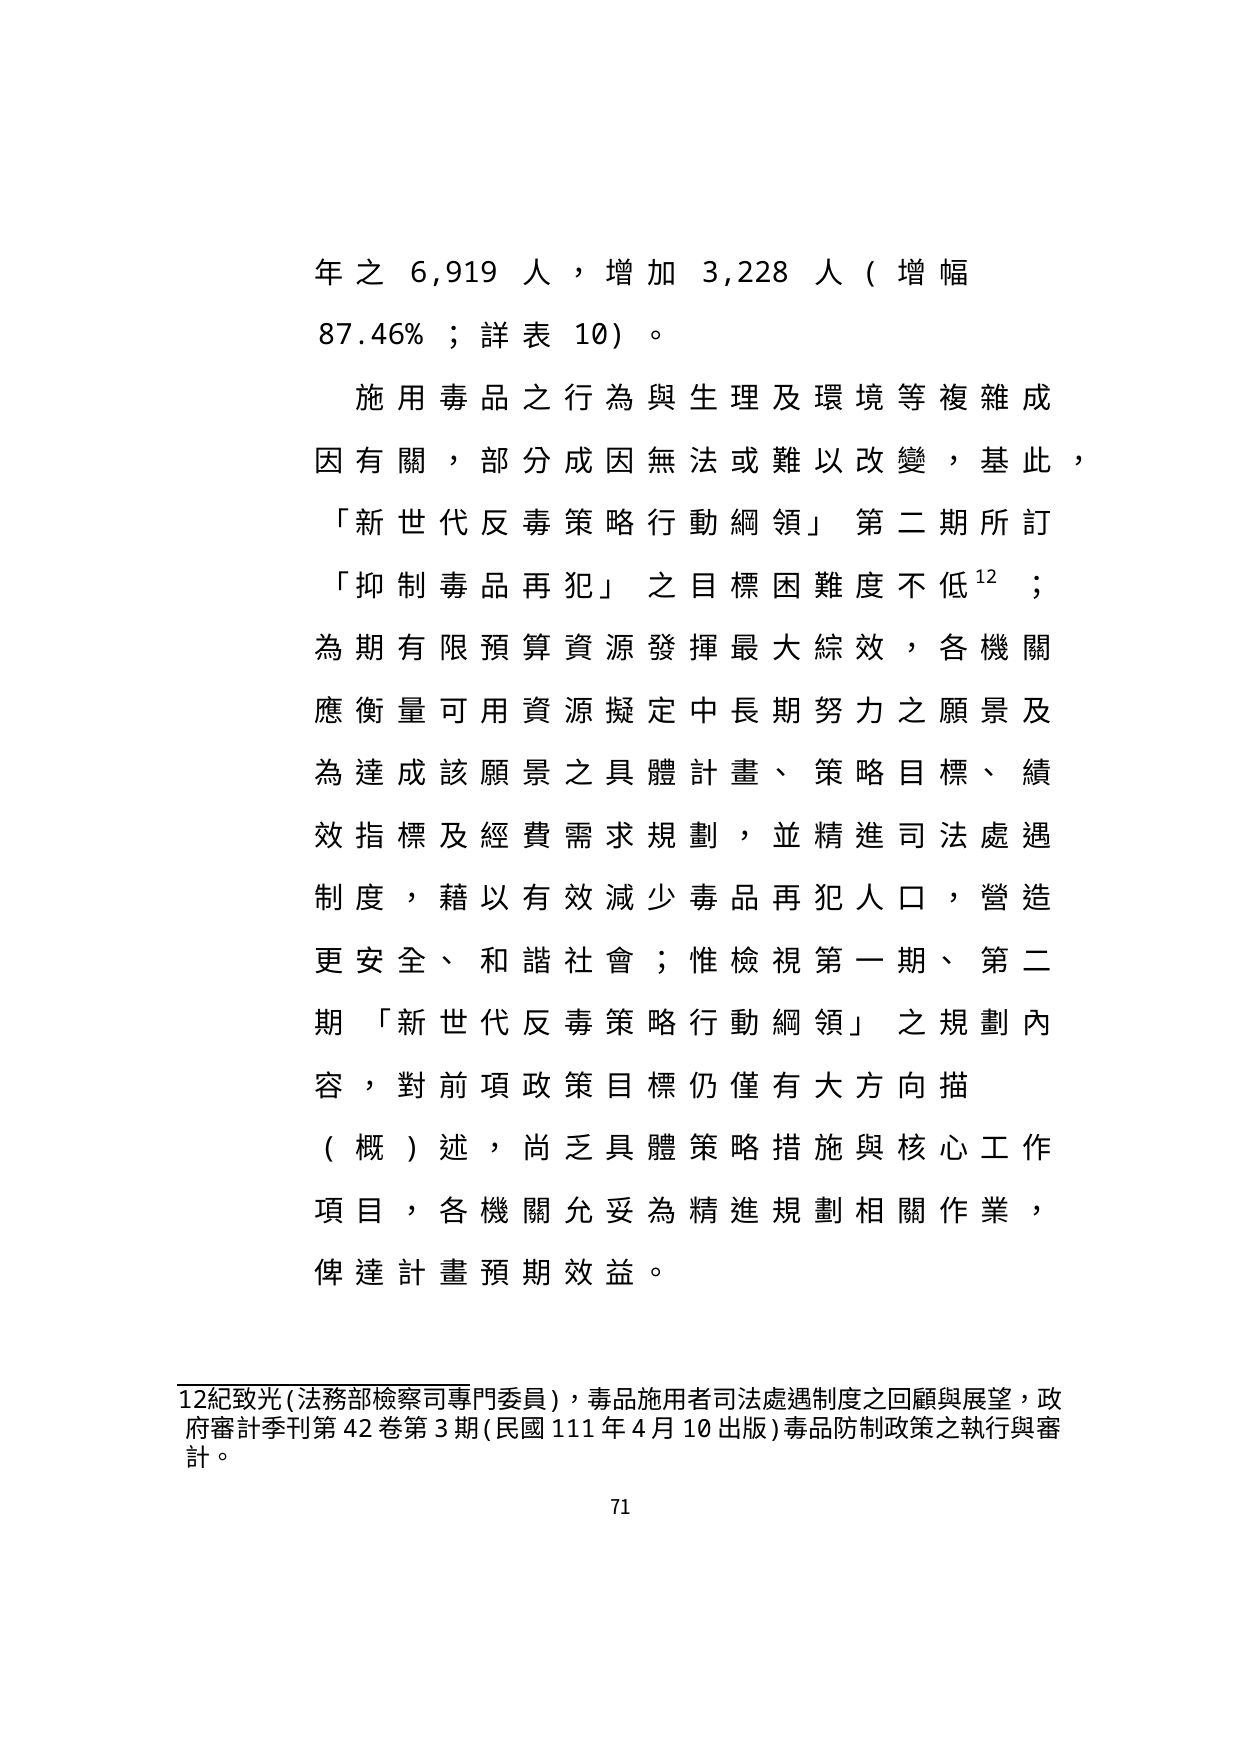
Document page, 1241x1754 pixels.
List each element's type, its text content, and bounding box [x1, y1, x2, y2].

text 年之6,919人，增加3,228人(增幅87.46%；詳表10)。 [271, 229, 1058, 354]
text 紀致光(法務部檢察司專門委員)，毒品施用者司法處遇制度之回顧與展望，政府審計季刊第42卷第3期(民國111年4月10出版)毒品防制政策之執行與審計。 [177, 1385, 1063, 1473]
text 施用毒品之行為與生理及環境等複雜成因有關，部分成因無法或難以改變，基此，「新世代反毒策略行動綱領」第二期所訂「抑制毒品再犯」之目標困難度不低；為期有限預算資源發揮最大綜效，各機關應衡量可用資源擬定中長期努力之願景及為達成該願景之具體計畫、策略目標、績效指標及經費需求規劃，並精進司法處遇制度，藉以有效減少毒品再犯人口，營造更安全、和諧社會；惟檢視第一期、第二期「新世代反毒策略行動綱領」之規劃內容，對前項政策目標仍僅有大方向描(概)述，尚乏具體策略措施與核心工作項目，各機關允妥為精進規劃相關作業，俾達計畫預期效益。 [271, 354, 1058, 1292]
